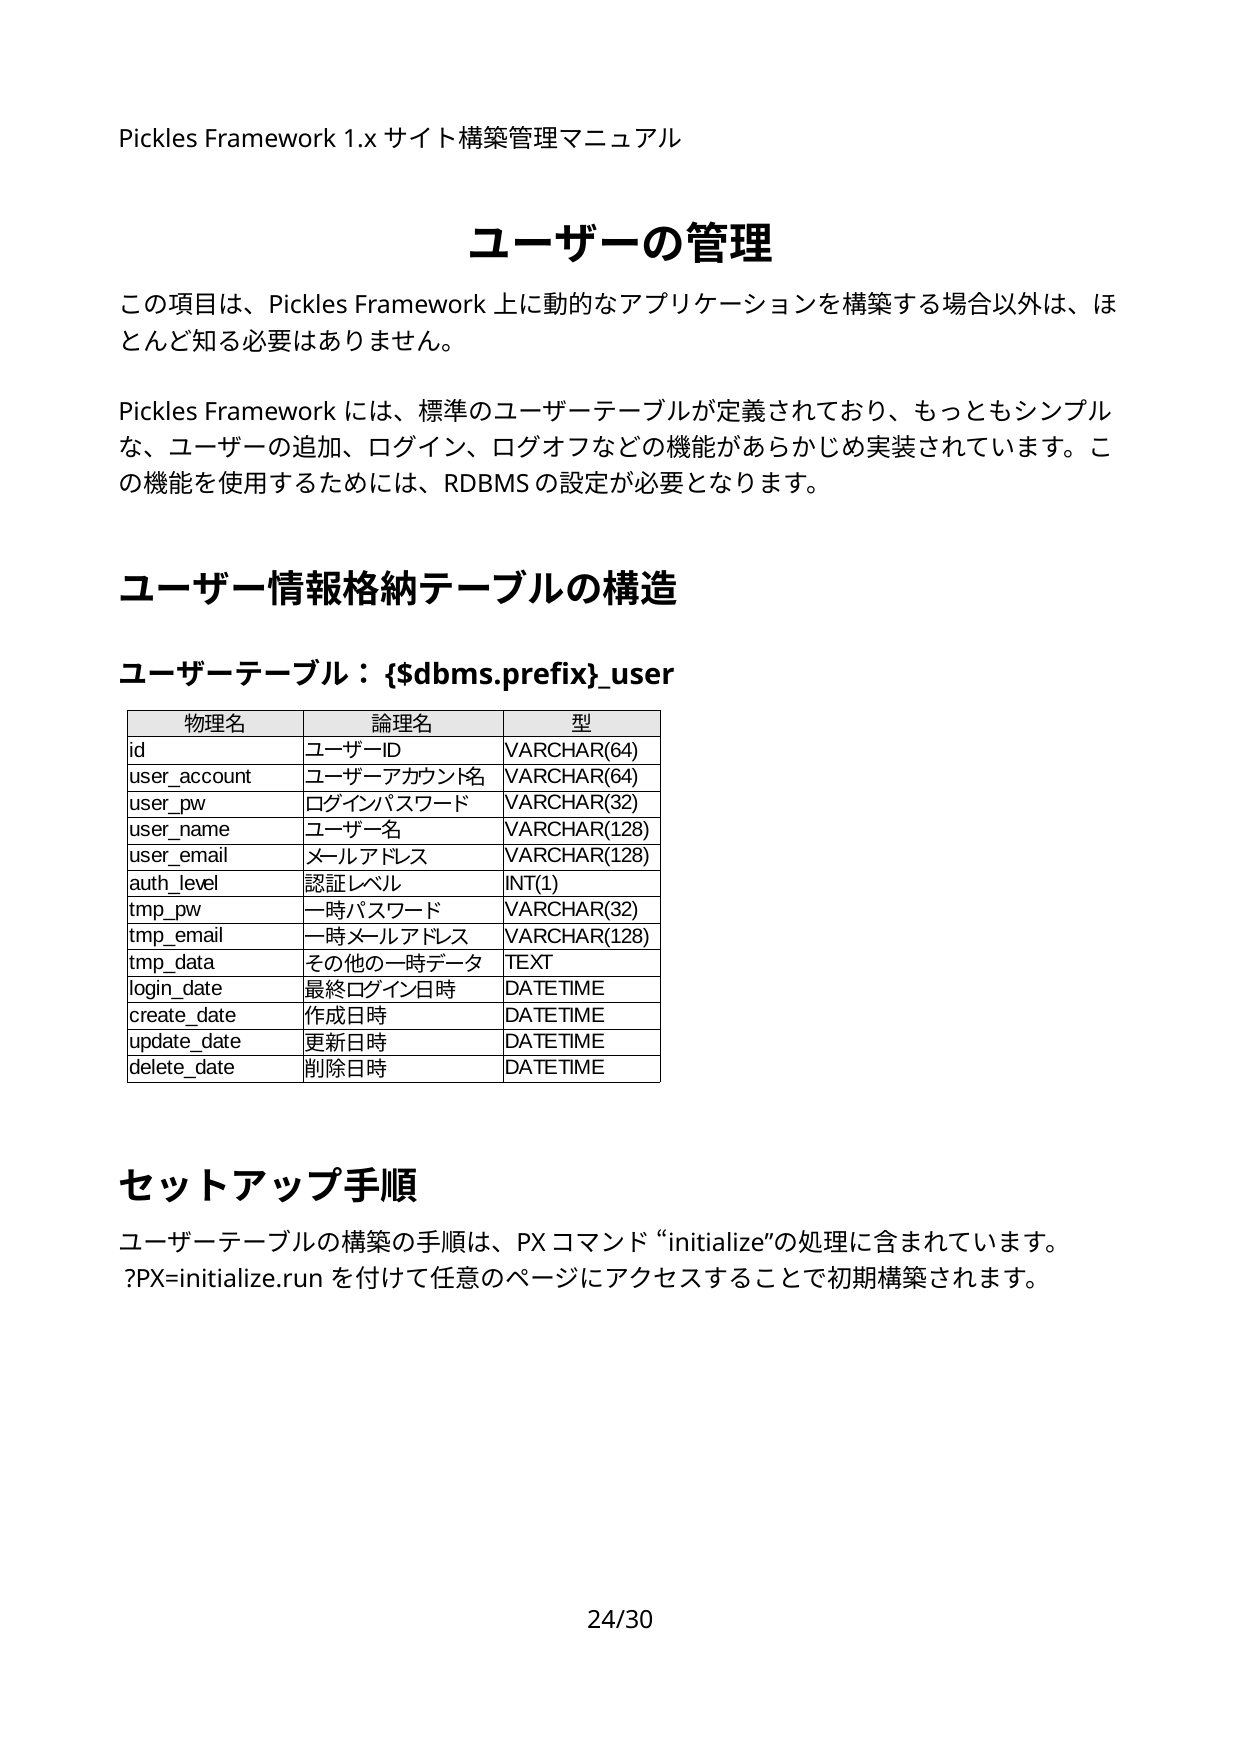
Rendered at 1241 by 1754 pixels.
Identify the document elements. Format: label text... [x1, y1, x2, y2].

subtitle セットアップ手順 [118, 1156, 1122, 1210]
text ?PX=initialize.run を付けて任意のページにアクセスすることで初期構築されます。 [118, 1258, 1122, 1295]
subtitle ユーザーの管理 [118, 209, 1122, 272]
subtitle ユーザー情報格納テーブルの構造 [118, 559, 1122, 613]
text ユーザーテーブルの構築の手順は、PXコマンド “initialize”の処理に含まれています。 [118, 1222, 1122, 1258]
text この項目は、Pickles Framework 上に動的なアプリケーションを構築する場合以外は、ほとんど知る必要はありません。 [118, 285, 1122, 357]
subtitle ユーザーテーブル： {$dbms.prefix}_user [118, 651, 1122, 693]
text Pickles Framework には、標準のユーザーテーブルが定義されており、もっともシンプルな、ユーザーの追加、ログイン、ログオフなどの機能があらかじめ実装されています。この機能を使用するためには、RDBMSの設定が必要となります。 [118, 391, 1122, 500]
